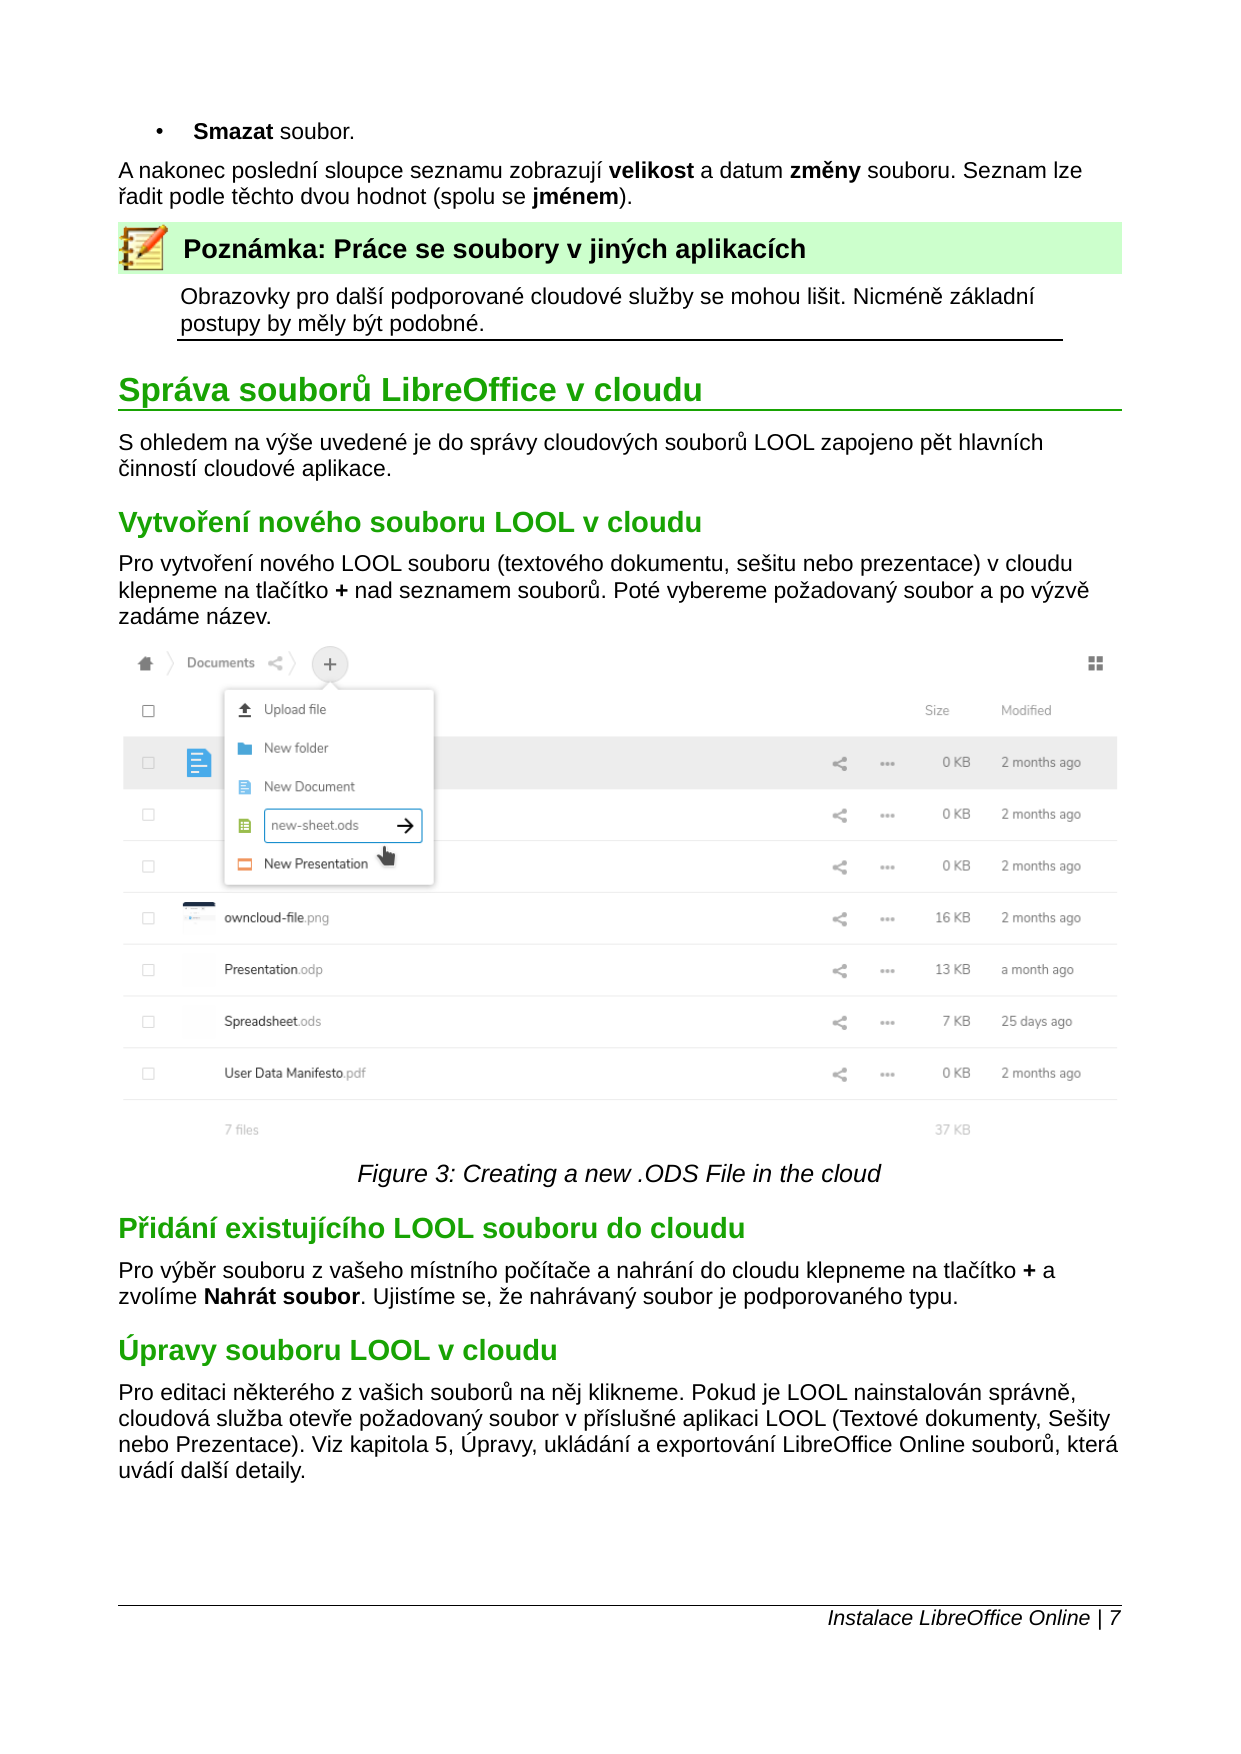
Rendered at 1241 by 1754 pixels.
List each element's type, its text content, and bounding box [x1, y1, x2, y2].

text Obrazovky pro další podporované cloudové služby se mohou lišit. Nicméně základní postupy by měly být podobné. [177, 280, 1063, 339]
subtitle Přidání existujícího LOOL souboru do cloudu [118, 1211, 1122, 1245]
text S ohledem na výše uvedené je do správy cloudových souborů LOOL zapojeno pět hlavních činností cloudové aplikace. [118, 429, 1122, 481]
text A nakonec poslední sloupce seznamu zobrazují velikost a datum změny souboru. Seznam lze řadit podle těchto dvou hodnot (spolu se jménem). [118, 157, 1122, 210]
text Pro editaci některého z vašich souborů na něj klikneme. Pokud je LOOL nainstalován správně, cloudová služba otevře požadovaný soubor v příslušné aplikaci LOOL (Textové dokumenty, Sešity nebo Prezentace). Viz kapitola 5, Úpravy, ukládání a exportování LibreOffice Online souborů, která uvádí další detaily. [118, 1378, 1122, 1484]
subtitle Úpravy souboru LOOL v cloudu [118, 1333, 1122, 1367]
subtitle Správa souborů LibreOffice v cloudu [118, 371, 1122, 409]
text Pro výběr souboru z vašeho místního počítače a nahrání do cloudu klepneme na tlačítko + a zvolíme Nahrát soubor. Ujistíme se, že nahrávaný soubor je podporovaného typu. [118, 1257, 1122, 1309]
subtitle Poznámka: Práce se soubory v jiných aplikacích [118, 222, 1122, 274]
subtitle Vytvoření nového souboru LOOL v cloudu [118, 505, 1122, 539]
text Figure 3: Creating a new .ODS File in the cloud [118, 1159, 1122, 1188]
list Smazat soubor. [156, 118, 1122, 144]
picture [119, 223, 170, 274]
text Pro vytvoření nového LOOL souboru (textového dokumentu, sešitu nebo prezentace) v cloudu klepneme na tlačítko + nad seznamem souborů. Poté vybereme požadovaný soubor a po výzvě zadáme název. [118, 550, 1122, 629]
picture [123, 642, 1118, 1159]
